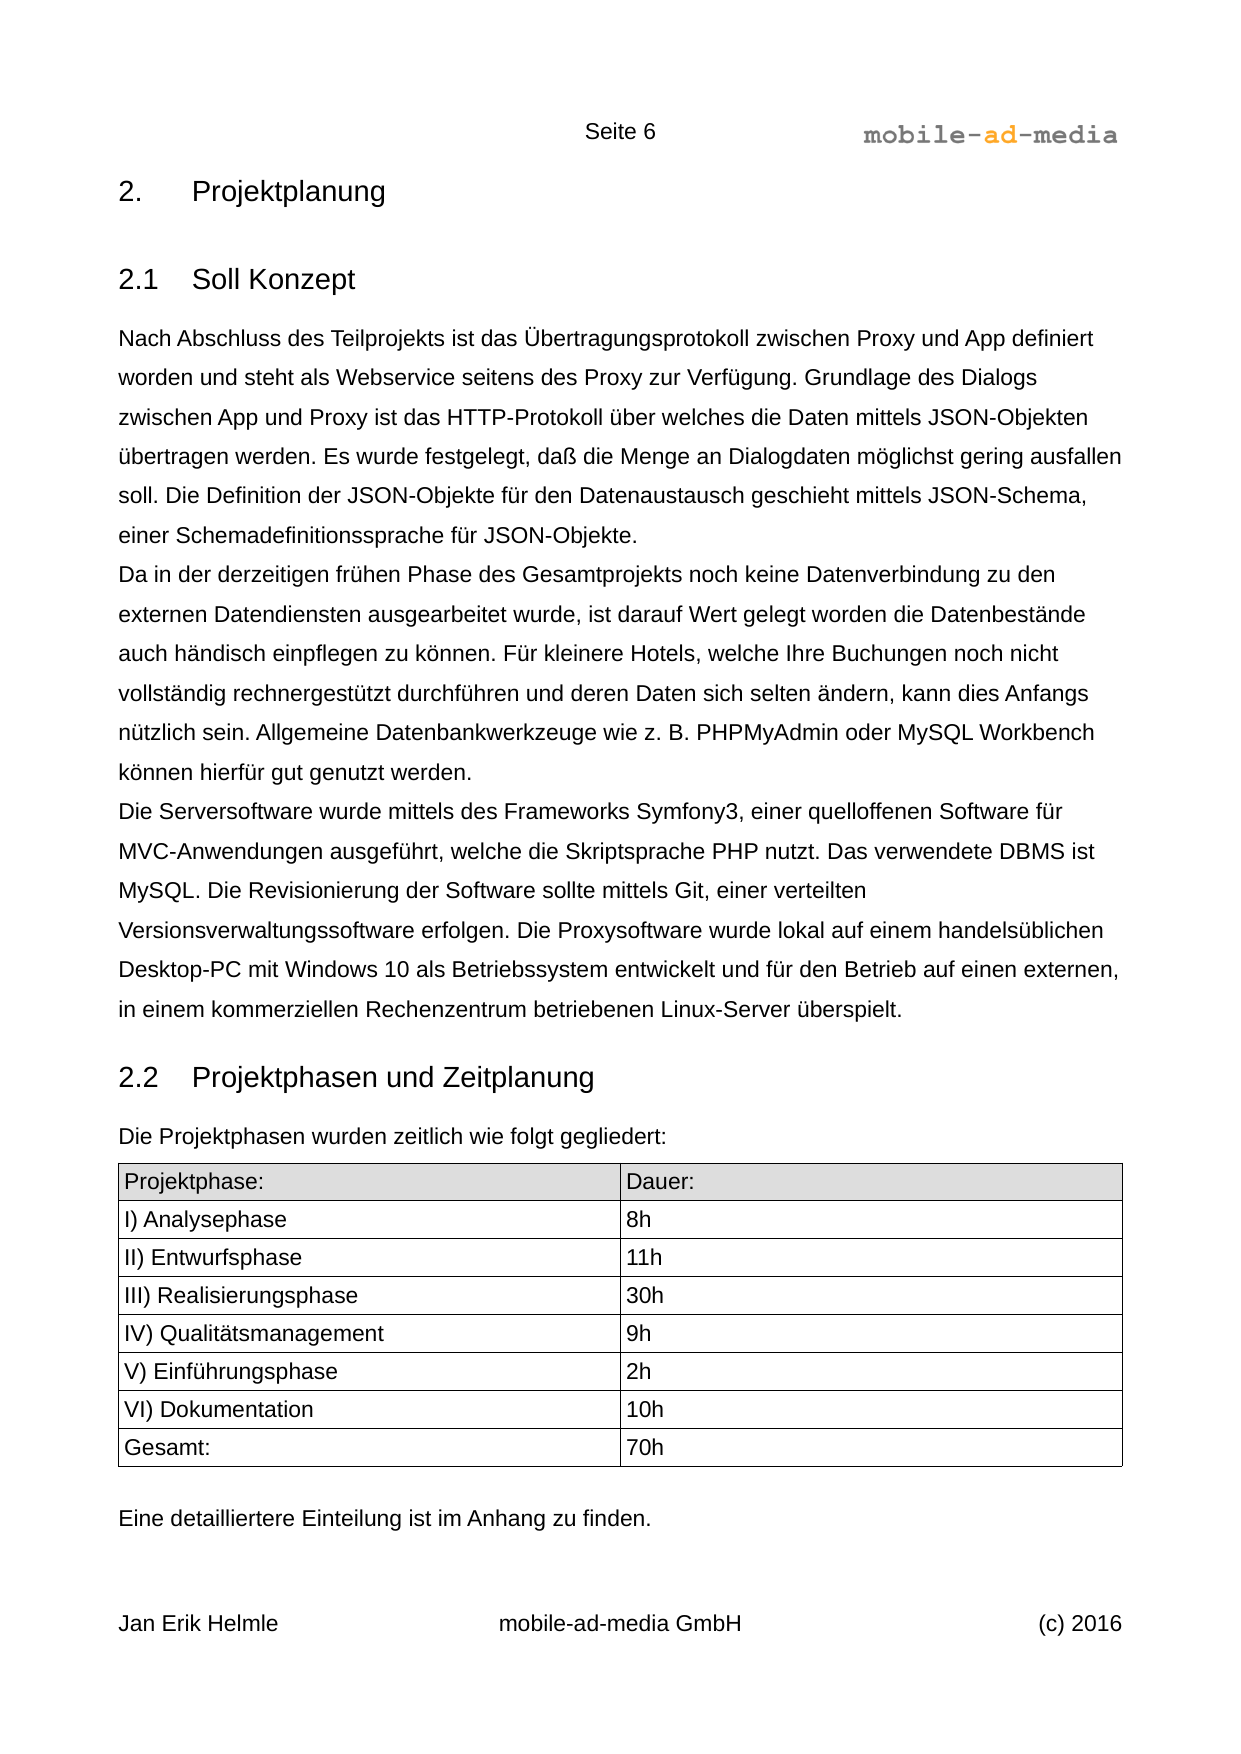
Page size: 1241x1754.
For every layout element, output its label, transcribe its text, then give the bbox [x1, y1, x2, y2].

subtitle 2. Projektplanung [118, 174, 1122, 207]
table_header Dauer: [621, 1164, 1122, 1200]
table_cell 2h [621, 1353, 1122, 1390]
table_header Projektphase: [119, 1164, 620, 1200]
table_cell IV) Qualitätsmanagement [119, 1315, 620, 1352]
table_cell 8h [621, 1201, 1122, 1238]
table_cell 9h [621, 1315, 1122, 1352]
text Da in der derzeitigen frühen Phase des Gesamtprojekts noch keine Datenverbindung zu den externen Datendiensten ausgearbeitet wurde, ist darauf Wert gelegt worden die Datenbestände auch händisch einpflegen zu können. Für kleinere Hotels, welche Ihre Buchungen noch nicht vollständig rechnergestützt durchführen und deren Daten sich selten ändern, kann dies Anfangs nützlich sein. Allgemeine Datenbankwerkzeuge wie z. B. PHPMyAdmin oder MySQL Workbench können hierfür gut genutzt werden. [118, 561, 1122, 785]
table_cell I) Analysephase [119, 1201, 620, 1238]
table_cell Gesamt: [119, 1429, 620, 1466]
table_cell II) Entwurfsphase [119, 1239, 620, 1276]
table_cell 30h [621, 1277, 1122, 1314]
table_cell VI) Dokumentation [119, 1391, 620, 1428]
table_cell V) Einführungsphase [119, 1353, 620, 1390]
table_cell 70h [621, 1429, 1122, 1466]
subtitle 2.2 Projektphasen und Zeitplanung [118, 1060, 1122, 1094]
text Eine detailliertere Einteilung ist im Anhang zu finden. [118, 1505, 1122, 1532]
table_cell 10h [621, 1391, 1122, 1428]
text Nach Abschluss des Teilprojekts ist das Übertragungsprotokoll zwischen Proxy und App definiert worden und steht als Webservice seitens des Proxy zur Verfügung. Grundlage des Dialogs zwischen App und Proxy ist das HTTP-Protokoll über welches die Daten mittels JSON-Objekten übertragen werden. Es wurde festgelegt, daß die Menge an Dialogdaten möglichst gering ausfallen soll. Die Definition der JSON-Objekte für den Datenaustausch geschieht mittels JSON-Schema, einer Schemadefinitionssprache für JSON-Objekte. [118, 324, 1122, 548]
table_cell III) Realisierungsphase [119, 1277, 620, 1314]
text Die Serversoftware wurde mittels des Frameworks Symfony3, einer quelloffenen Software für MVC-Anwendungen ausgeführt, welche die Skriptsprache PHP nutzt. Das verwendete DBMS ist MySQL. Die Revisionierung der Software sollte mittels Git, einer verteilten Versionsverwaltungssoftware erfolgen. Die Proxysoftware wurde lokal auf einem handelsüblichen Desktop-PC mit Windows 10 als Betriebssystem entwickelt und für den Betrieb auf einen externen, in einem kommerziellen Rechenzentrum betriebenen Linux-Server überspielt. [118, 798, 1122, 1022]
text Die Projektphasen wurden zeitlich wie folgt gegliedert: [118, 1123, 1122, 1149]
subtitle 2.1 Soll Konzept [118, 262, 1122, 295]
table_cell 11h [621, 1239, 1122, 1276]
picture [863, 118, 1118, 150]
